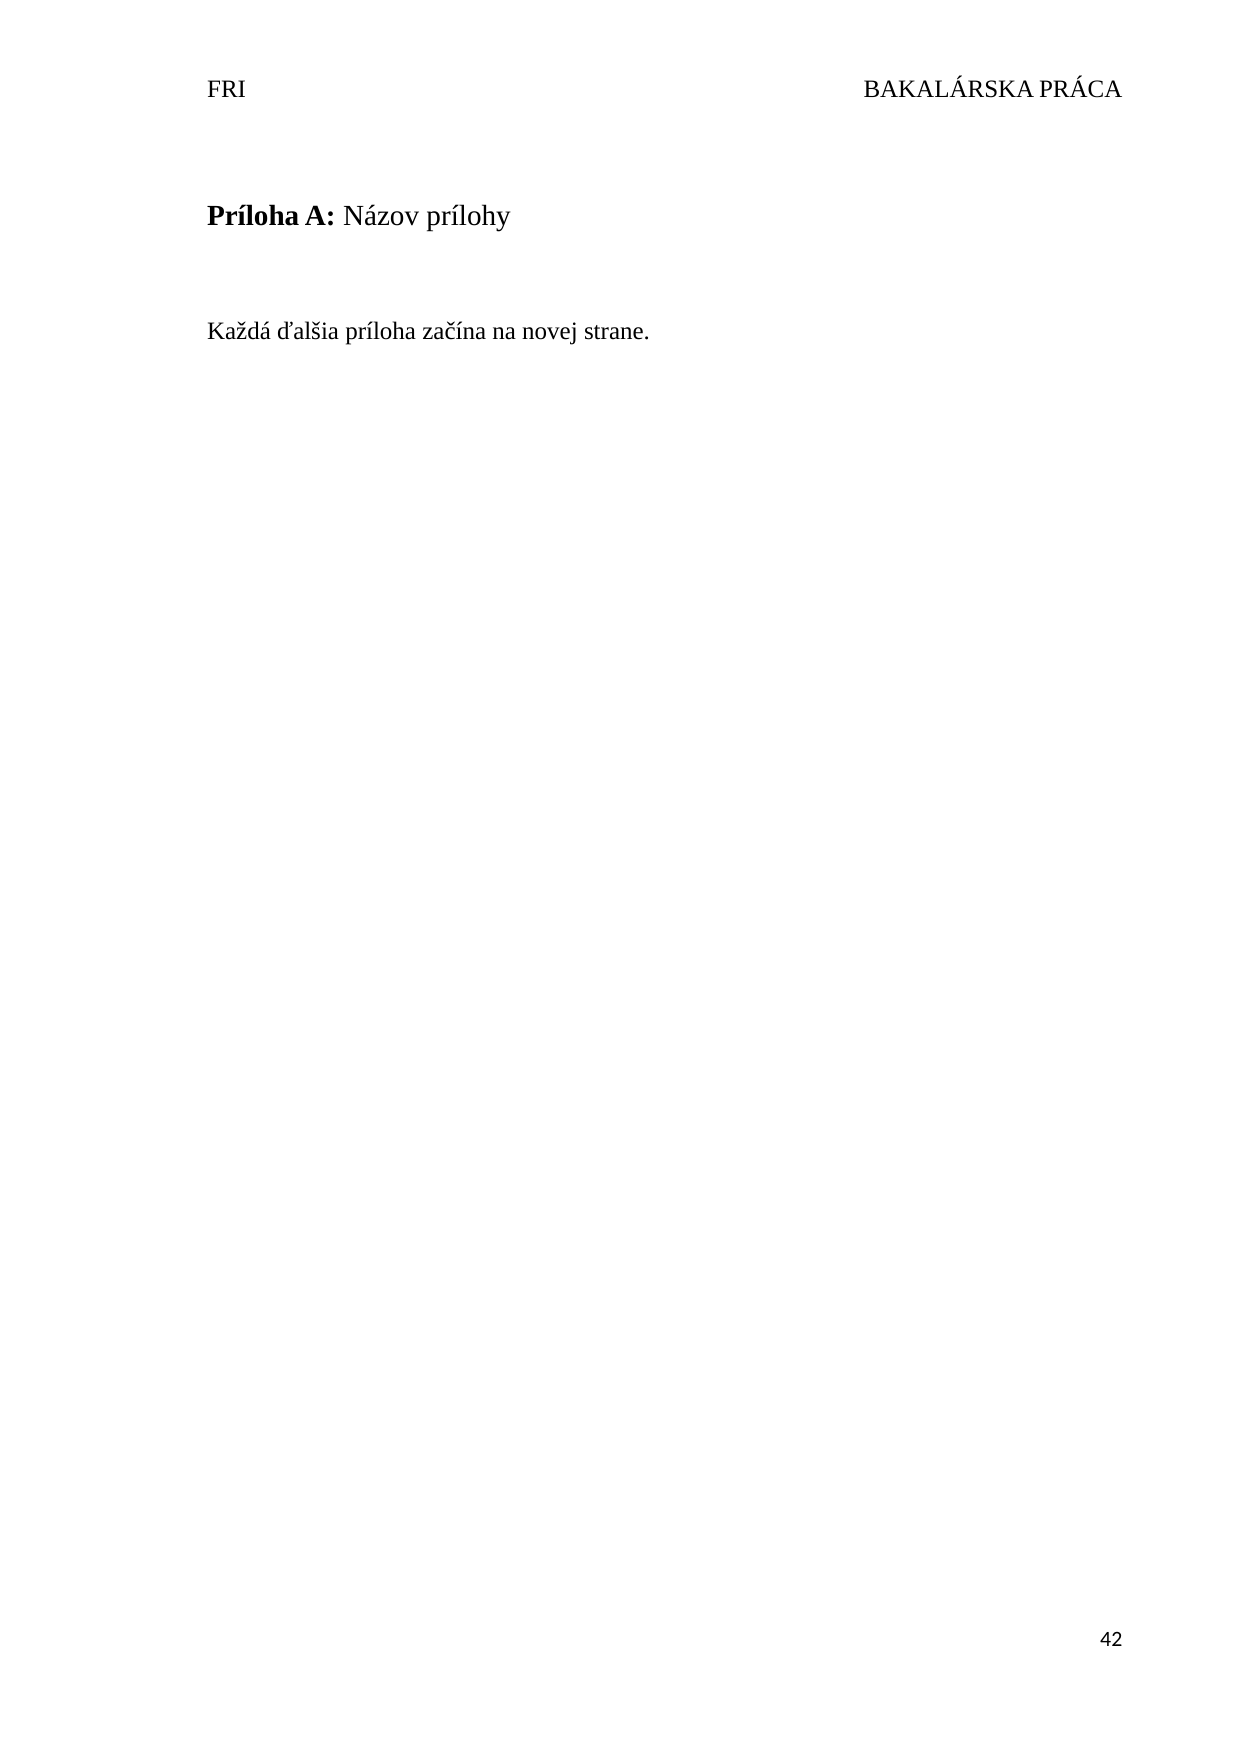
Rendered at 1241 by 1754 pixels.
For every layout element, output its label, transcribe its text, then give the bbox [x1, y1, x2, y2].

subtitle Príloha A: Názov prílohy [207, 198, 1122, 231]
text Každá ďalšia príloha začína na novej strane. [207, 316, 1122, 345]
